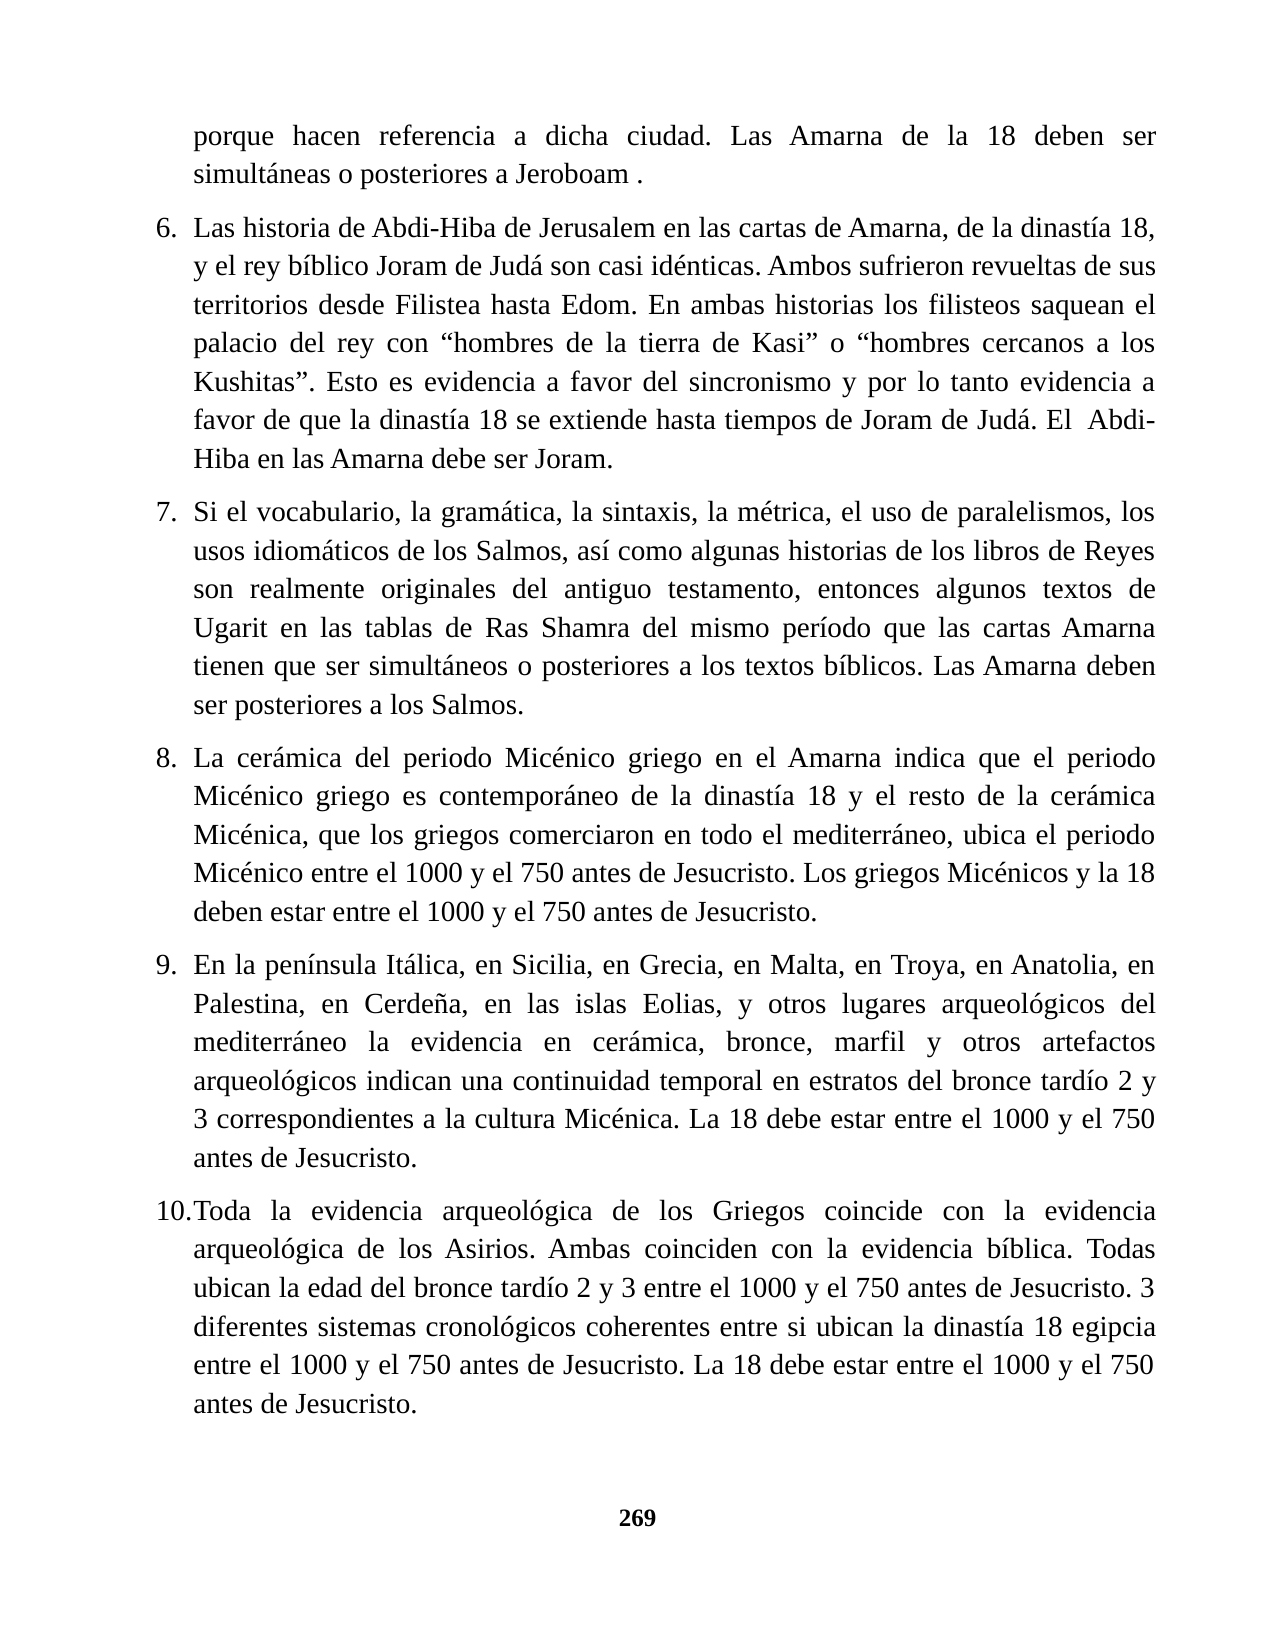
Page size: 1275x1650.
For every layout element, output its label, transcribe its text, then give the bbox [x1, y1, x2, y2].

list Si el vocabulario, la gramática, la sintaxis, la métrica, el uso de paralelismos, los usos idiomáticos de los Salmos, así como algunas historias de los libros de Reyes son realmente originales del antiguo testamento, entonces algunos textos de Ugarit en las tablas de Ras Shamra del mismo período que las cartas Amarna tienen que ser simultáneos o posteriores a los textos bíblicos. Las Amarna deben ser posteriores a los Salmos. [156, 494, 1157, 720]
list Toda la evidencia arqueológica de los Griegos coincide con la evidencia arqueológica de los Asirios. Ambas coinciden con la evidencia bíblica. Todas ubican la edad del bronce tardío 2 y 3 entre el 1000 y el 750 antes de Jesucristo. 3 diferentes sistemas cronológicos coherentes entre si ubican la dinastía 18 egipcia entre el 1000 y el 750 antes de Jesucristo. La 18 debe estar entre el 1000 y el 750 antes de Jesucristo. [156, 1193, 1157, 1419]
list Las historia de Abdi-Hiba de Jerusalem en las cartas de Amarna, de la dinastía 18, y el rey bíblico Joram de Judá son casi idénticas. Ambos sufrieron revueltas de sus territorios desde Filistea hasta Edom. En ambas historias los filisteos saquean el palacio del rey con “hombres de la tierra de Kasi” o “hombres cercanos a los Kushitas”. Esto es evidencia a favor del sincronismo y por lo tanto evidencia a favor de que la dinastía 18 se extiende hasta tiempos de Joram de Judá. El Abdi-Hiba en las Amarna debe ser Joram. [156, 210, 1157, 474]
list En la península Itálica, en Sicilia, en Grecia, en Malta, en Troya, en Anatolia, en Palestina, en Cerdeña, en las islas Eolias, y otros lugares arqueológicos del mediterráneo la evidencia en cerámica, bronce, marfil y otros artefactos arqueológicos indican una continuidad temporal en estratos del bronce tardío 2 y 3 correspondientes a la cultura Micénica. La 18 debe estar entre el 1000 y el 750 antes de Jesucristo. [156, 947, 1157, 1173]
list La cerámica del periodo Micénico griego en el Amarna indica que el periodo Micénico griego es contemporáneo de la dinastía 18 y el resto de la cerámica Micénica, que los griegos comerciaron en todo el mediterráneo, ubica el periodo Micénico entre el 1000 y el 750 antes de Jesucristo. Los griegos Micénicos y la 18 deben estar entre el 1000 y el 750 antes de Jesucristo. [156, 740, 1157, 928]
list porque hacen referencia a dicha ciudad. Las Amarna de la 18 deben ser simultáneas o posteriores a Jeroboam . [156, 118, 1157, 190]
